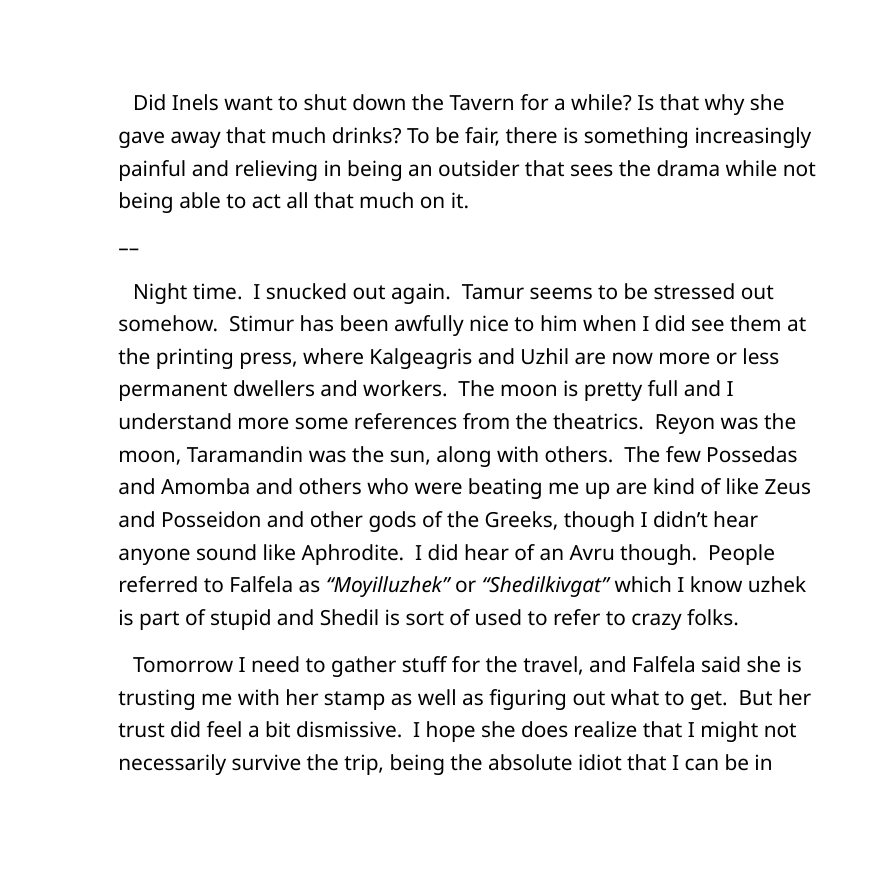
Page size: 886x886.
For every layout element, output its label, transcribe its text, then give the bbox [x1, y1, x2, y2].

subtitle –– [118, 233, 827, 262]
text Tomorrow I need to gather stuff for the travel, and Falfela said she is trusting me with her stamp as well as figuring out what to get. But her trust did feel a bit dismissive. I hope she does realize that I might not necessarily survive the trip, being the absolute idiot that I can be in [118, 650, 827, 776]
text Did Inels want to shut down the Tavern for a while? Is that why she gave away that much drinks? To be fair, there is something increasingly painful and relieving in being an outsider that sees the drama while not being able to act all that much on it. [118, 88, 827, 215]
text Night time. I snucked out again. Tamur seems to be stressed out somehow. Stimur has been awfully nice to him when I did see them at the printing press, where Kalgeagris and Uzhil are now more or less permanent dwellers and workers. The moon is pretty full and I understand more some references from the theatrics. Reyon was the moon, Taramandin was the sun, along with others. The few Possedas and Amomba and others who were beating me up are kind of like Zeus and Posseidon and other gods of the Greeks, though I didn’t hear anyone sound like Aphrodite. I did hear of an Avru though. People referred to Falfela as “Moyilluzhek” or “Shedilkivgat” which I know uzhek is part of stupid and Shedil is sort of used to refer to crazy folks. [118, 277, 827, 631]
